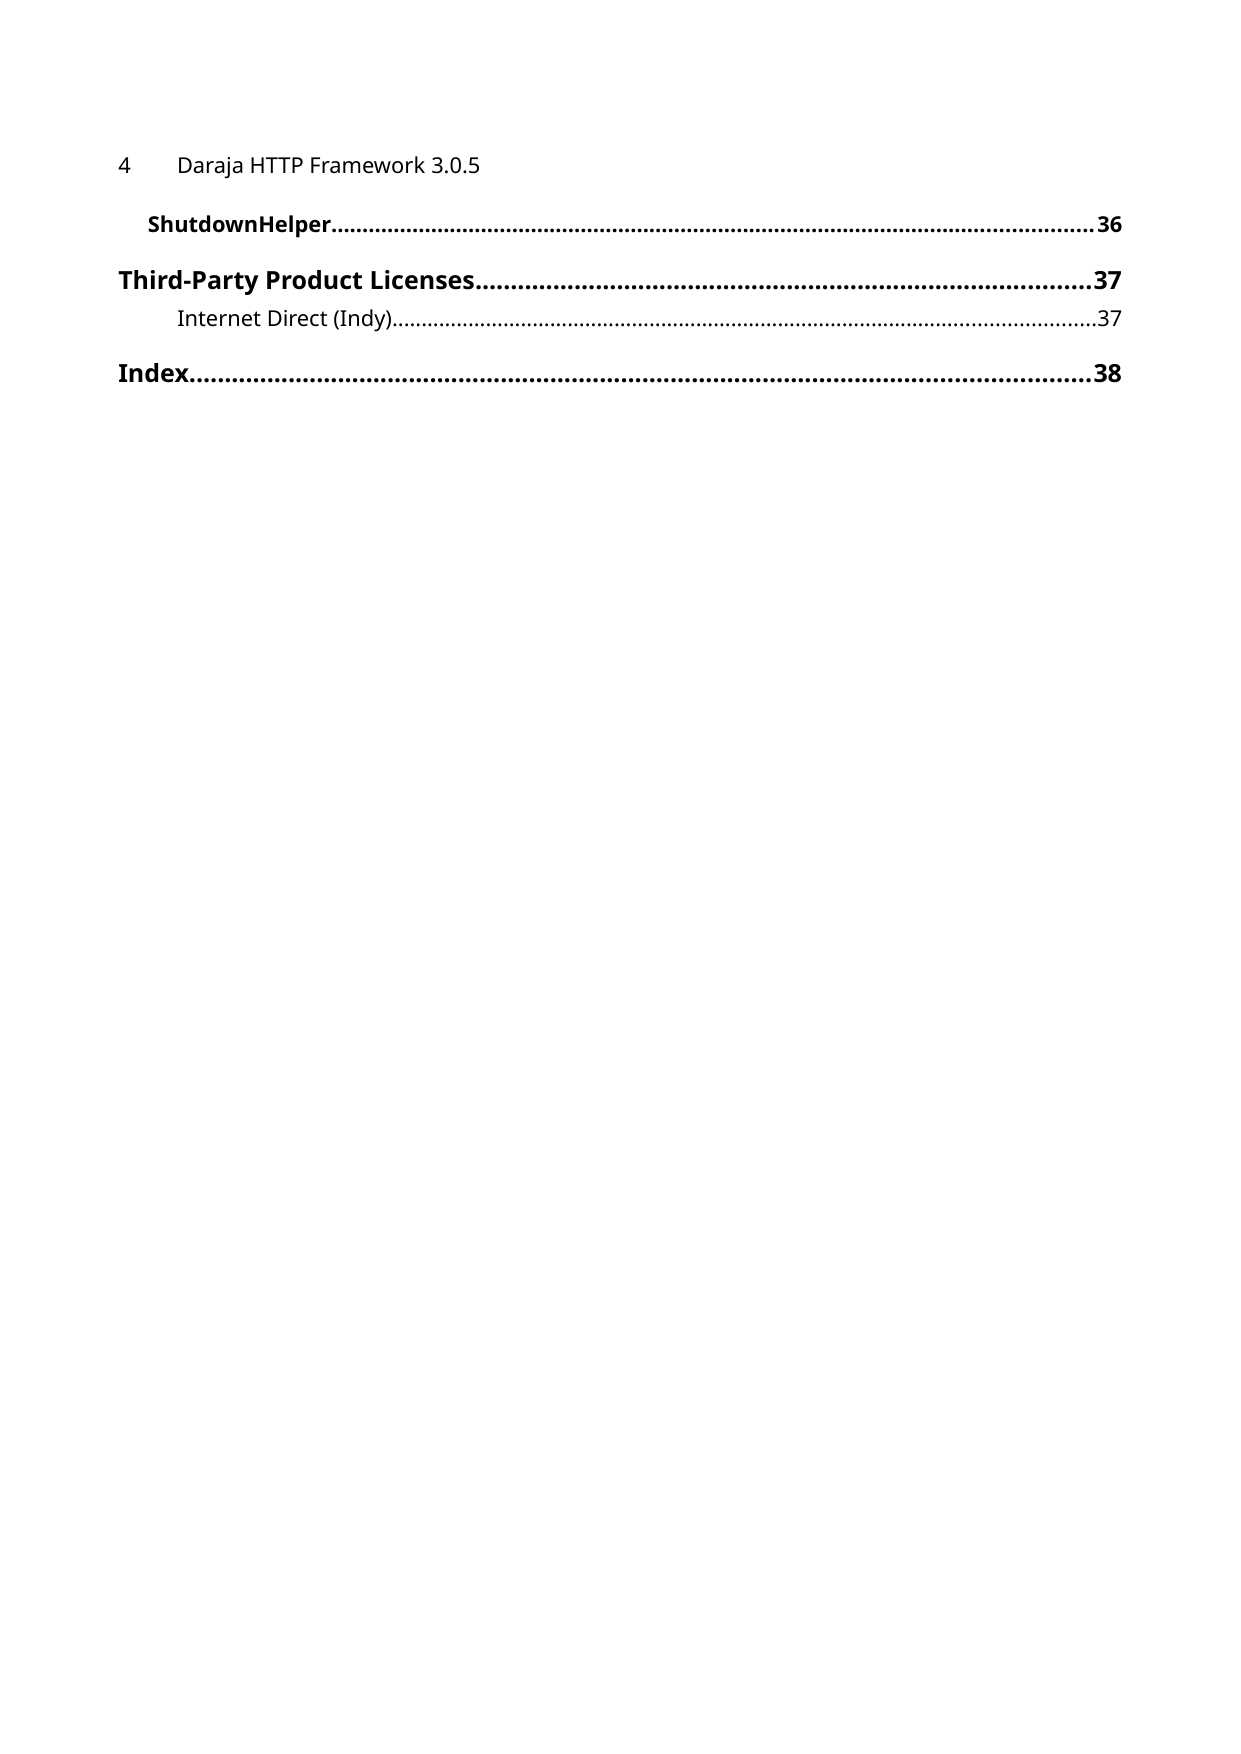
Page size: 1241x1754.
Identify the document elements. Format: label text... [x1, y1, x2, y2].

text Index 38 [118, 356, 1122, 390]
text Third-Party Product Licenses 37 [118, 263, 1122, 297]
text ShutdownHelper 36 [148, 209, 1122, 239]
text Internet Direct (Indy) 37 [177, 303, 1122, 332]
